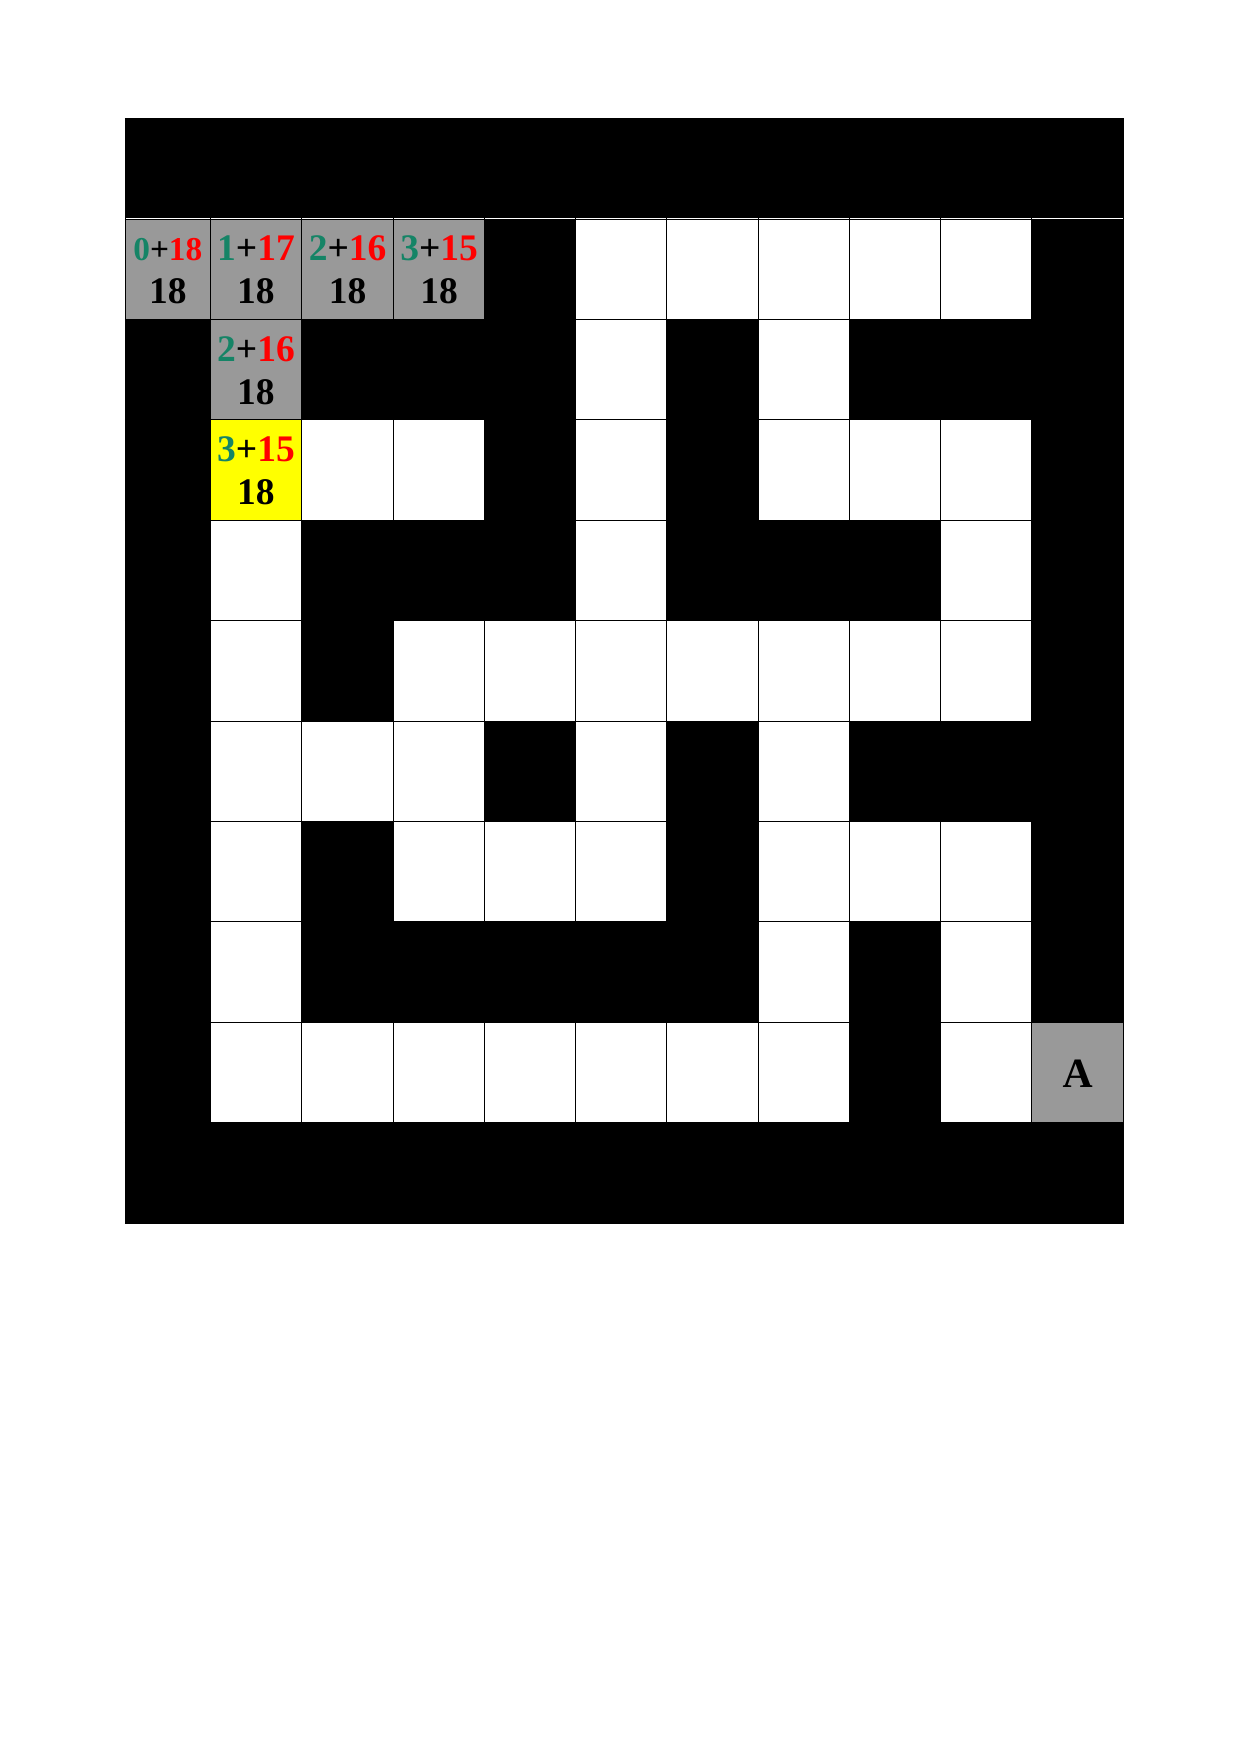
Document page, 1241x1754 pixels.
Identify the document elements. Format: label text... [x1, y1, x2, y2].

table_cell [211, 521, 301, 620]
table_cell [302, 822, 393, 921]
table_cell [941, 822, 1031, 921]
table_cell 2+16 18 [211, 320, 301, 419]
table_cell [667, 722, 758, 821]
table_cell 3+15 18 [394, 220, 484, 319]
table_cell [850, 420, 940, 520]
table_cell [850, 220, 940, 319]
table_cell [302, 722, 393, 821]
table_cell [394, 621, 484, 721]
table_cell [302, 1023, 393, 1122]
table_cell [941, 1123, 1031, 1223]
table_cell [941, 320, 1031, 419]
table_cell [576, 1123, 666, 1223]
table_cell [759, 1023, 849, 1122]
table_cell [485, 220, 575, 319]
table_cell [302, 420, 393, 520]
table_cell [667, 521, 758, 620]
table_header [211, 119, 301, 218]
table_cell [1032, 822, 1123, 921]
table_cell 1+17 18 [211, 220, 301, 319]
table_cell [394, 822, 484, 921]
table_cell [485, 521, 575, 620]
table_cell 3+15 18 [211, 420, 301, 520]
table_cell [850, 1123, 940, 1223]
table_cell [485, 822, 575, 921]
table_cell [759, 621, 849, 721]
table_cell [667, 1123, 758, 1223]
table_cell [211, 1023, 301, 1122]
table_cell [485, 1023, 575, 1122]
table_header [394, 119, 484, 218]
table_cell A [1032, 1023, 1123, 1122]
table_cell [667, 420, 758, 520]
table_cell [667, 320, 758, 419]
table_cell [1032, 1123, 1123, 1223]
table_cell [211, 922, 301, 1022]
table_cell [759, 722, 849, 821]
table_cell [667, 1023, 758, 1122]
table_header [850, 119, 940, 218]
table_cell [211, 621, 301, 721]
table_cell [576, 621, 666, 721]
table_cell [302, 621, 393, 721]
table_header [759, 119, 849, 218]
table_cell [302, 521, 393, 620]
table_cell [394, 1023, 484, 1122]
table_header [126, 119, 210, 218]
table_cell [759, 822, 849, 921]
table_cell [126, 521, 210, 620]
table_cell [759, 922, 849, 1022]
table_cell [126, 621, 210, 721]
table_cell [759, 521, 849, 620]
table_cell [211, 1123, 301, 1223]
table_cell [576, 722, 666, 821]
table_header [576, 119, 666, 218]
table_cell [667, 621, 758, 721]
table_cell [941, 922, 1031, 1022]
table_cell [485, 922, 575, 1022]
table_cell [1032, 420, 1123, 520]
table_cell [485, 320, 575, 419]
table_cell [394, 722, 484, 821]
table_cell [576, 521, 666, 620]
table_cell [576, 1023, 666, 1122]
table_cell [759, 420, 849, 520]
table_header [1032, 119, 1123, 218]
table_cell [667, 822, 758, 921]
table_cell [211, 722, 301, 821]
table_cell [576, 822, 666, 921]
table_header [941, 119, 1031, 218]
table_cell [394, 320, 484, 419]
table_cell [759, 220, 849, 319]
table_cell [126, 722, 210, 821]
table_cell [302, 1123, 393, 1223]
table_cell [941, 1023, 1031, 1122]
table_cell [126, 320, 210, 419]
table_cell 2+16 18 [302, 220, 393, 319]
table_cell [576, 320, 666, 419]
table_cell [1032, 922, 1123, 1022]
table_cell [394, 922, 484, 1022]
table_cell [576, 922, 666, 1022]
table_cell [485, 1123, 575, 1223]
table_cell [941, 621, 1031, 721]
table_cell [126, 1023, 210, 1122]
table_cell [1032, 220, 1123, 319]
table_cell [576, 420, 666, 520]
table_cell [1032, 521, 1123, 620]
table_cell [485, 722, 575, 821]
table_cell [1032, 320, 1123, 419]
table_cell 0+18 18 [126, 220, 210, 319]
table_cell [941, 220, 1031, 319]
table_cell [485, 621, 575, 721]
table_cell [394, 420, 484, 520]
table_cell [667, 220, 758, 319]
table_cell [485, 420, 575, 520]
table_cell [850, 320, 940, 419]
table_cell [302, 320, 393, 419]
table_cell [850, 722, 940, 821]
table_cell [759, 1123, 849, 1223]
table_cell [211, 822, 301, 921]
table_cell [394, 1123, 484, 1223]
table_cell [850, 521, 940, 620]
table_cell [302, 922, 393, 1022]
table_cell [126, 420, 210, 520]
table_cell [941, 420, 1031, 520]
table_cell [941, 722, 1031, 821]
table_cell [1032, 722, 1123, 821]
table_cell [126, 922, 210, 1022]
table_header [667, 119, 758, 218]
table_cell [759, 320, 849, 419]
table_cell [1032, 621, 1123, 721]
table_header [302, 119, 393, 218]
table_cell [850, 922, 940, 1022]
table_cell [126, 822, 210, 921]
table_cell [126, 1123, 210, 1223]
table_cell [667, 922, 758, 1022]
table_cell [850, 822, 940, 921]
table_cell [850, 1023, 940, 1122]
table_cell [850, 621, 940, 721]
table_cell [394, 521, 484, 620]
table_cell [576, 220, 666, 319]
table_header [485, 119, 575, 218]
table_cell [941, 521, 1031, 620]
